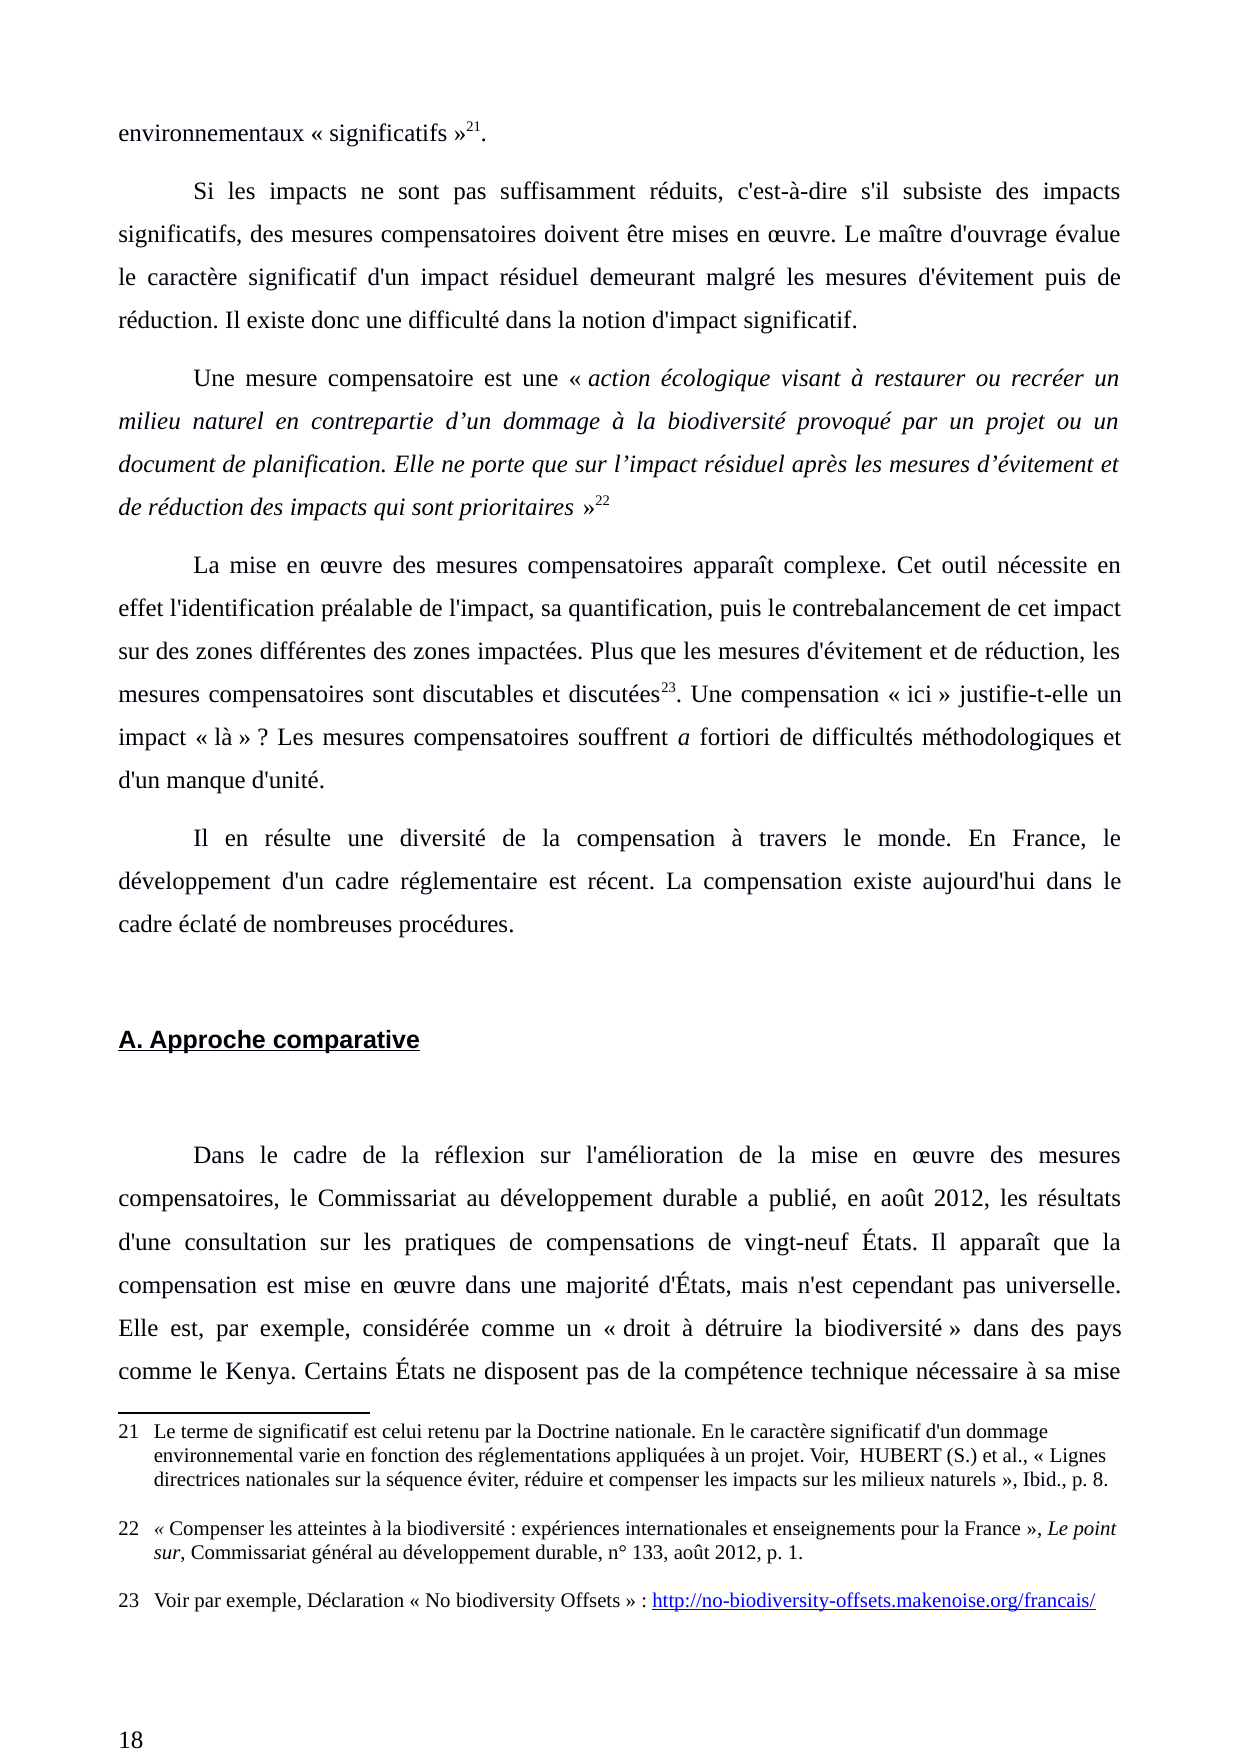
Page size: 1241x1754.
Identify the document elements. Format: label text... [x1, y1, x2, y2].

text Si les impacts ne sont pas suffisamment réduits, c'est-à-dire s'il subsiste des impacts significatifs, des mesures compensatoires doivent être mises en œuvre. Le maître d'ouvrage évalue le caractère significatif d'un impact résiduel demeurant malgré les mesures d'évitement puis de réduction. Il existe donc une difficulté dans la notion d'impact significatif. [118, 176, 1122, 334]
text La mise en œuvre des mesures compensatoires apparaît complexe. Cet outil nécessite en effet l'identification préalable de l'impact, sa quantification, puis le contrebalancement de cet impact sur des zones différentes des zones impactées. Plus que les mesures d'évitement et de réduction, les mesures compensatoires sont discutables et discutées. Une compensation « ici » justifie-t-elle un impact « là » ? Les mesures compensatoires souffrent a fortiori de difficultés méthodologiques et d'un manque d'unité. [118, 550, 1122, 794]
text Voir par exemple, Déclaration « No biodiversity Offsets » : http://no-biodiversity-offsets.makenoise.org/francais/ [118, 1588, 1122, 1612]
text Le terme de significatif est celui retenu par la Doctrine nationale. En le caractère significatif d'un dommage environnemental varie en fonction des réglementations appliquées à un projet. Voir, HUBERT (S.) et al., « Lignes directrices nationales sur la séquence éviter, réduire et compenser les impacts sur les milieux naturels », Ibid., p. 8. [118, 1419, 1122, 1491]
text Dans le cadre de la réflexion sur l'amélioration de la mise en œuvre des mesures compensatoires, le Commissariat au développement durable a publié, en août 2012, les résultats d'une consultation sur les pratiques de compensations de vingt-neuf États. Il apparaît que la compensation est mise en œuvre dans une majorité d'États, mais n'est cependant pas universelle. Elle est, par exemple, considérée comme un « droit à détruire la biodiversité » dans des pays comme le Kenya. Certains États ne disposent pas de la compétence technique nécessaire à sa mise [118, 1140, 1122, 1385]
text « Compenser les atteintes à la biodiversité : expériences internationales et enseignements pour la France », Le point sur, Commissariat général au développement durable, n° 133, août 2012, p. 1. [118, 1516, 1122, 1564]
text Il en résulte une diversité de la compensation à travers le monde. En France, le développement d'un cadre réglementaire est récent. La compensation existe aujourd'hui dans le cadre éclaté de nombreuses procédures. [118, 823, 1122, 938]
text Une mesure compensatoire est une « action écologique visant à restaurer ou recréer un milieu naturel en contrepartie d’un dommage à la biodiversité provoqué par un projet ou un document de planification. Elle ne porte que sur l’impact résiduel après les mesures d’évitement et de réduction des impacts qui sont prioritaires » [118, 363, 1122, 521]
text environnementaux « significatifs ». [118, 118, 1122, 147]
text A. Approche comparative [118, 1025, 1122, 1054]
